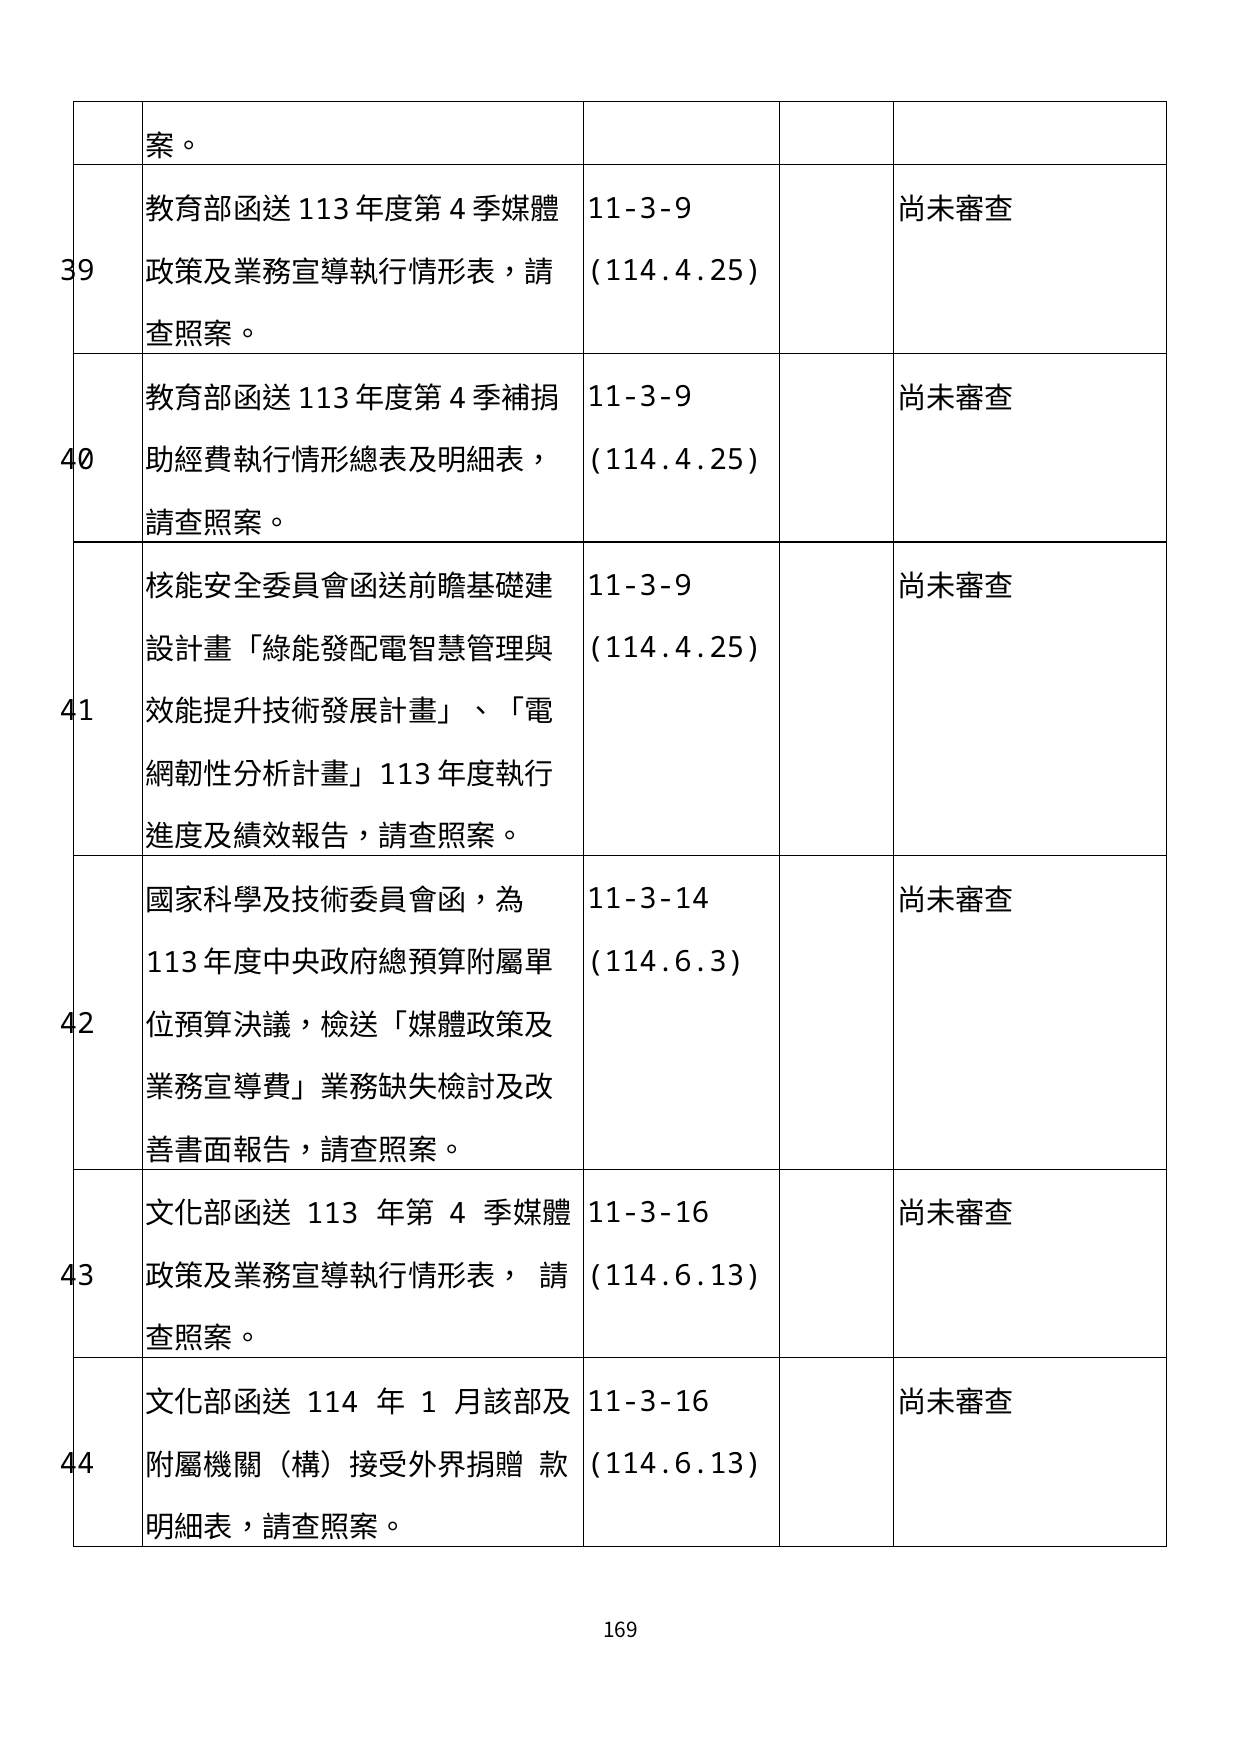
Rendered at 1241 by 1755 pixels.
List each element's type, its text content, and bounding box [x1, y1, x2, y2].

table_cell [780, 102, 893, 164]
table_cell [74, 354, 142, 541]
table_cell 11-3-9 (114.4.25) [584, 354, 779, 541]
table_cell [780, 165, 893, 353]
table_cell 11-3-16 (114.6.13) [584, 1170, 779, 1357]
table_cell 11-3-9 (114.4.25) [584, 543, 779, 855]
table_cell [74, 543, 142, 855]
table_cell 尚未審查 [894, 1358, 1166, 1546]
table_cell [74, 1358, 142, 1546]
table_cell 11-3-9 (114.4.25) [584, 165, 779, 353]
table_cell [780, 543, 893, 855]
table_cell 尚未審查 [894, 543, 1166, 855]
table_cell [780, 856, 893, 1168]
table_cell 尚未審查 [894, 1170, 1166, 1357]
table_cell 11-3-16 (114.6.13) [584, 1358, 779, 1546]
table_cell [74, 102, 142, 164]
table_cell 尚未審查 [894, 354, 1166, 541]
table_cell [780, 1170, 893, 1357]
table_cell 尚未審查 [894, 165, 1166, 353]
table_cell [584, 102, 779, 164]
table_cell 尚未審查 [894, 856, 1166, 1168]
table_cell 11-3-14 (114.6.3) [584, 856, 779, 1168]
table_cell [894, 102, 1166, 164]
table_cell [780, 1358, 893, 1546]
table_cell [74, 856, 142, 1168]
table_cell [74, 1170, 142, 1357]
table_cell [74, 165, 142, 353]
table_cell [780, 354, 893, 541]
